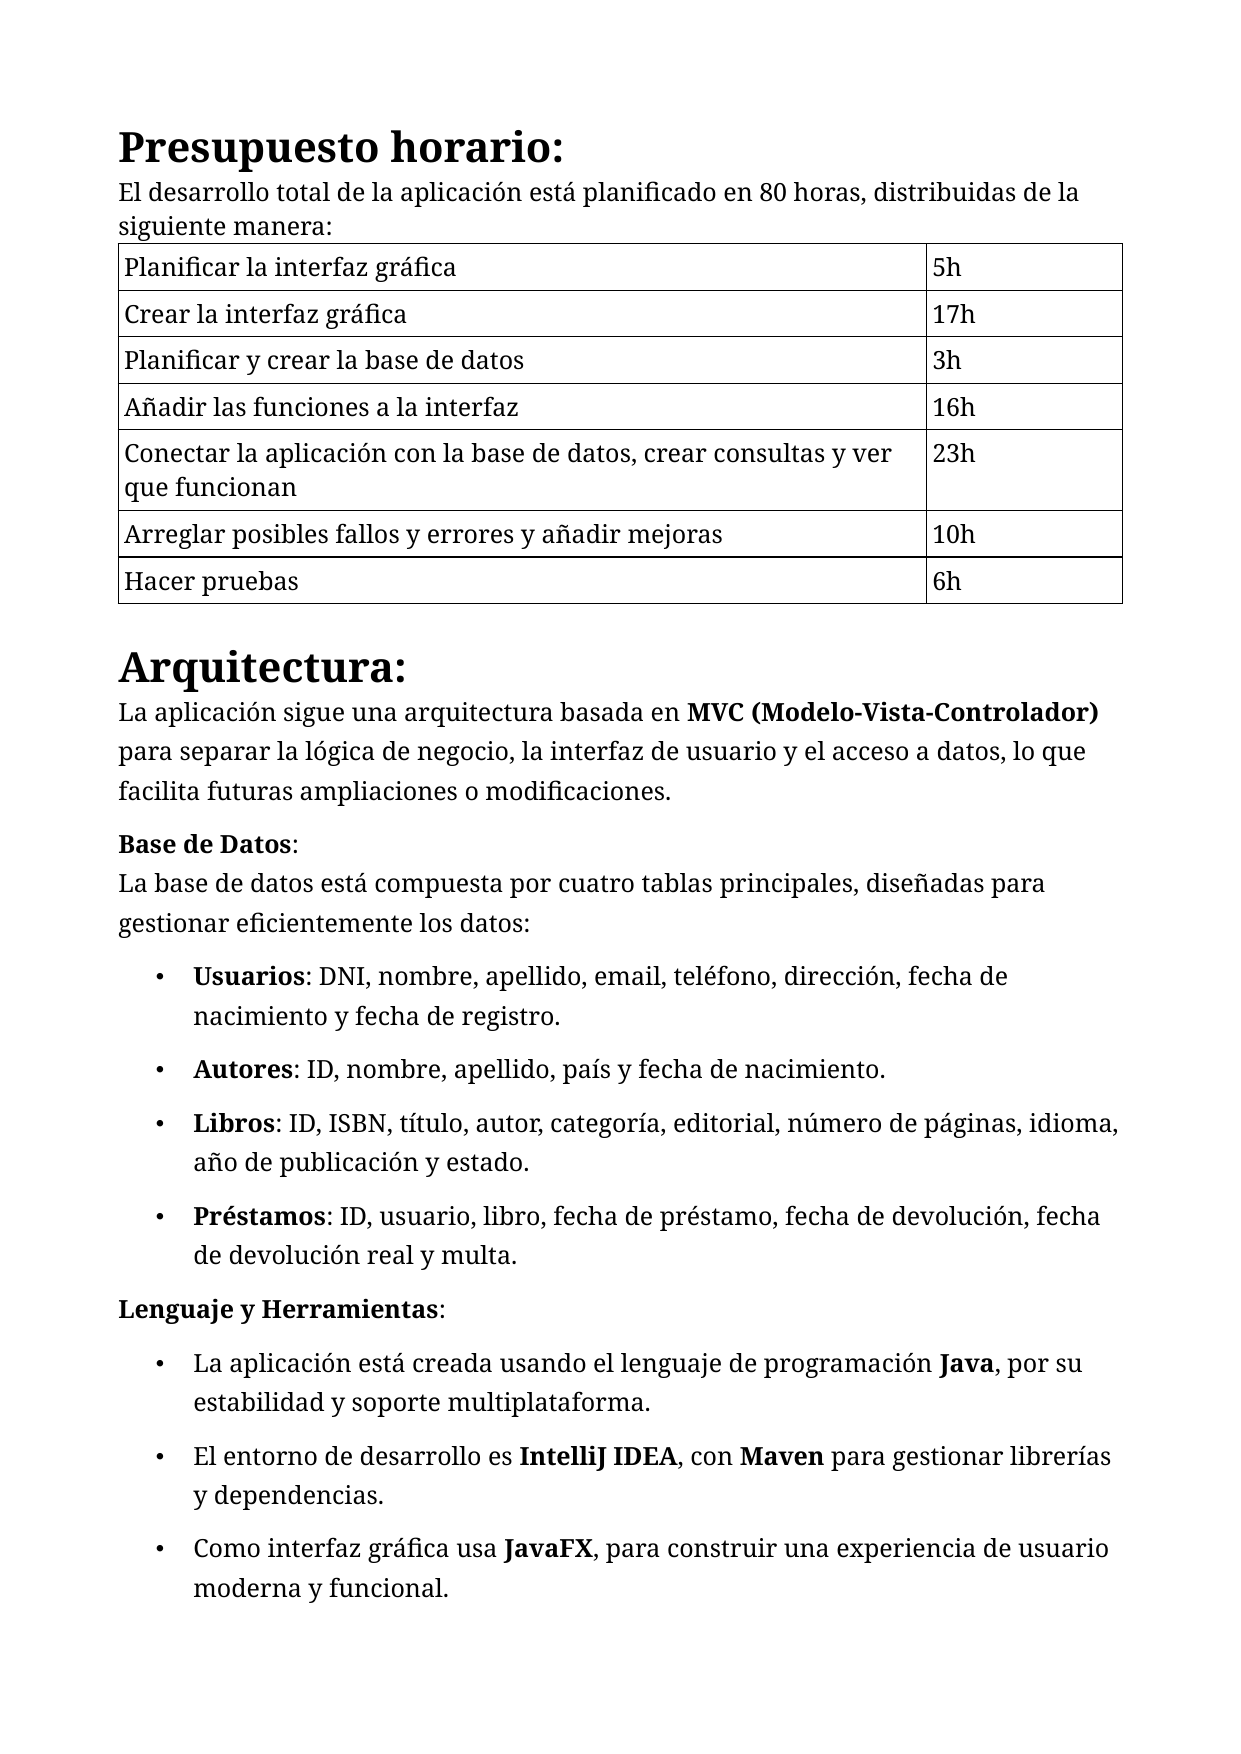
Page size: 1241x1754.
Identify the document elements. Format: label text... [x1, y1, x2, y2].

text El desarrollo total de la aplicación está planificado en 80 horas, distribuidas de la siguiente manera: [118, 175, 1122, 243]
table_cell 16h [927, 384, 1122, 429]
text Arquitectura: [118, 638, 1122, 695]
list El entorno de desarrollo es IntelliJ IDEA, con Maven para gestionar librerías y dependencias. [156, 1438, 1122, 1511]
table_cell Crear la interfaz gráfica [119, 291, 926, 336]
text Presupuesto horario: [118, 118, 1122, 175]
text Base de Datos: La base de datos está compuesta por cuatro tablas principales, diseñadas para gestionar eficientemente los datos: [118, 827, 1122, 939]
table_cell 17h [927, 291, 1122, 336]
text Lenguaje y Herramientas: [118, 1292, 1122, 1326]
table_header 5h [927, 244, 1122, 289]
list Como interfaz gráfica usa JavaFX, para construir una experiencia de usuario moderna y funcional. [156, 1531, 1122, 1604]
table_cell Conectar la aplicación con la base de datos, crear consultas y ver que funcionan [119, 430, 926, 510]
table_cell 23h [927, 430, 1122, 510]
list Préstamos: ID, usuario, libro, fecha de préstamo, fecha de devolución, fecha de devolución real y multa. [156, 1199, 1122, 1272]
table_cell Arreglar posibles fallos y errores y añadir mejoras [119, 511, 926, 556]
text La aplicación sigue una arquitectura basada en MVC (Modelo-Vista-Controlador) para separar la lógica de negocio, la interfaz de usuario y el acceso a datos, lo que facilita futuras ampliaciones o modificaciones. [118, 695, 1122, 807]
table_cell 6h [927, 558, 1122, 603]
table_cell 3h [927, 337, 1122, 383]
list Autores: ID, nombre, apellido, país y fecha de nacimiento. [156, 1052, 1122, 1086]
list La aplicación está creada usando el lenguaje de programación Java, por su estabilidad y soporte multiplataforma. [156, 1345, 1122, 1418]
list Libros: ID, ISBN, título, autor, categoría, editorial, número de páginas, idioma, año de publicación y estado. [156, 1106, 1122, 1179]
list Usuarios: DNI, nombre, apellido, email, teléfono, dirección, fecha de nacimiento y fecha de registro. [156, 959, 1122, 1032]
table_cell Planificar y crear la base de datos [119, 337, 926, 383]
table_cell 10h [927, 511, 1122, 556]
table_cell Añadir las funciones a la interfaz [119, 384, 926, 429]
table_cell Hacer pruebas [119, 558, 926, 603]
table_header Planificar la interfaz gráfica [119, 244, 926, 289]
